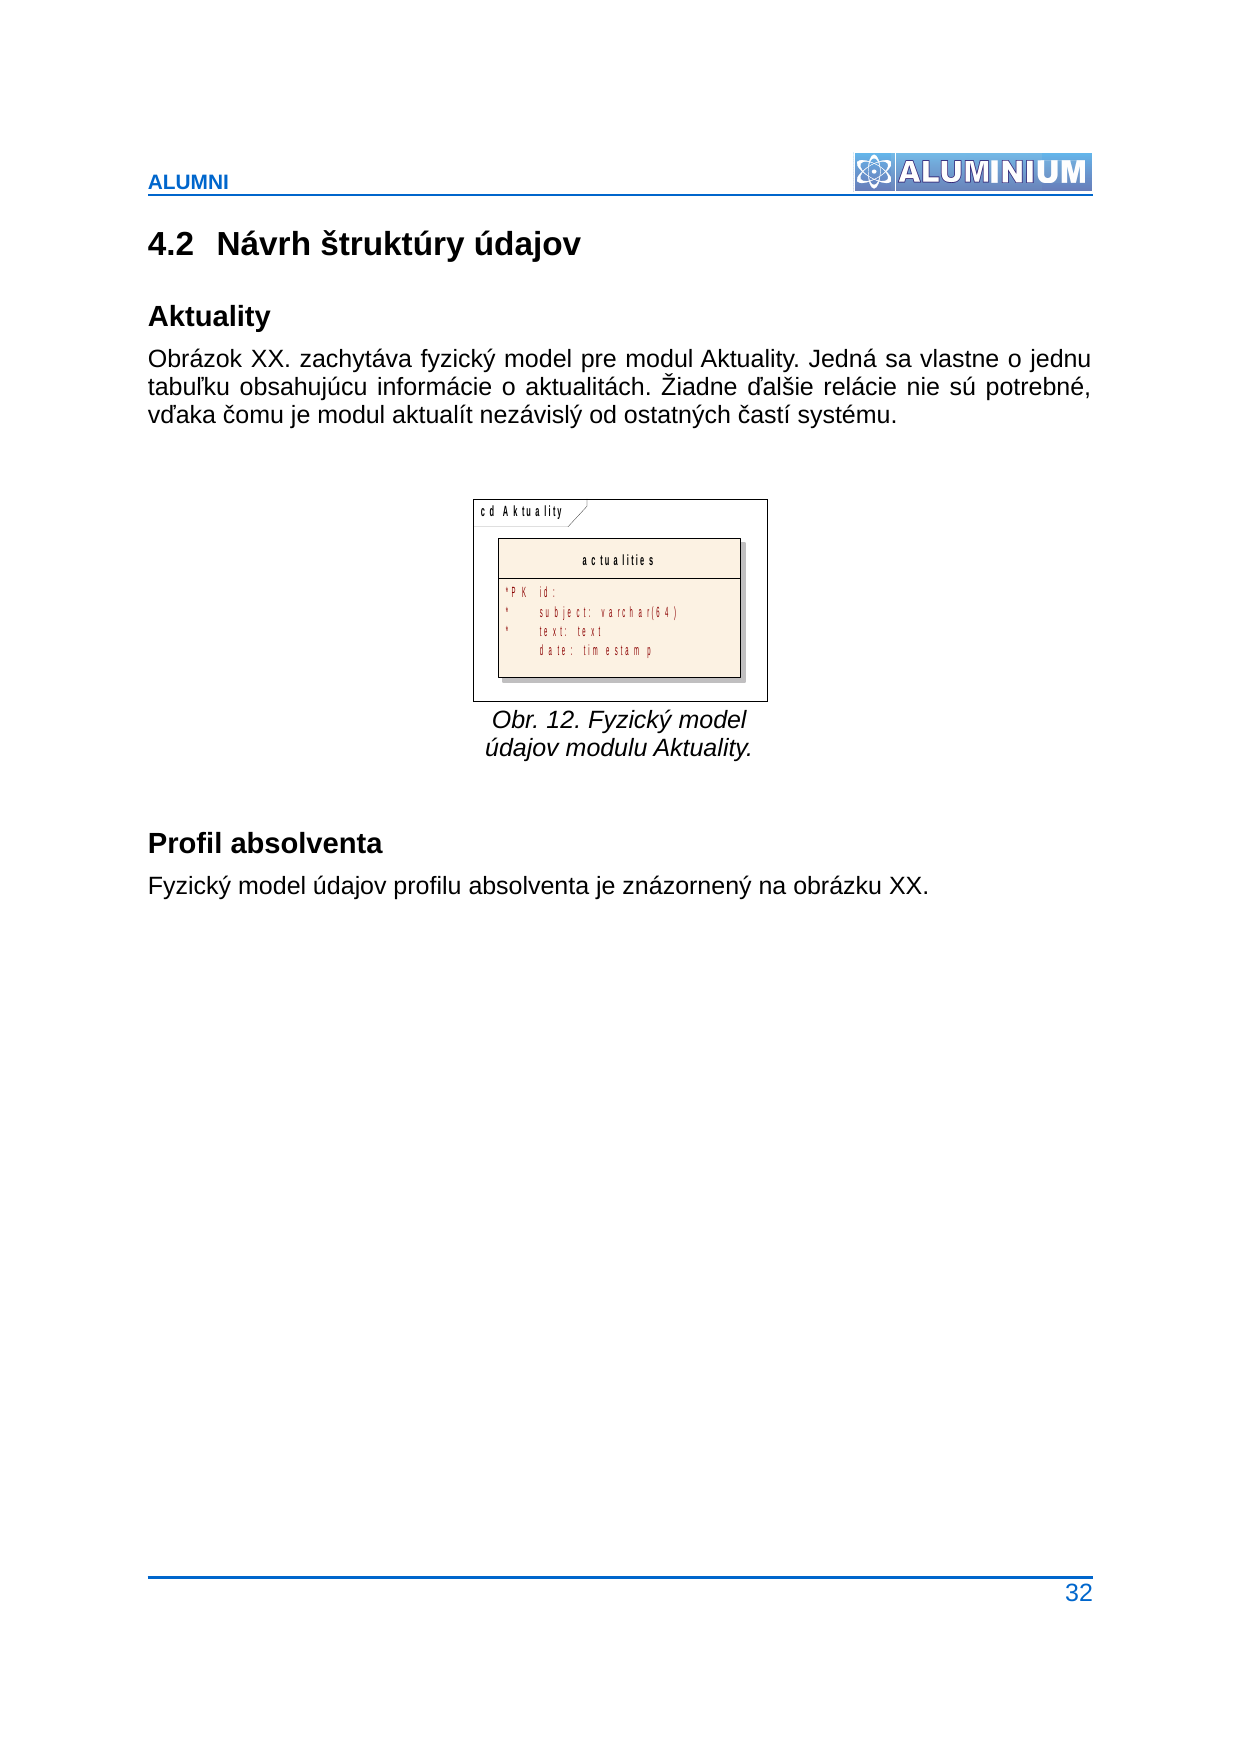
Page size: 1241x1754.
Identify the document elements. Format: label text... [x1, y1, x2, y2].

subtitle Profil absolventa [148, 827, 1093, 859]
text Obrázok XX. zachytáva fyzický model pre modul Aktuality. Jedná sa vlastne o jednu tabuľku obsahujúcu informácie o aktualitách. Žiadne ďalšie relácie nie sú potrebné, vďaka čomu je modul aktualít nezávislý od ostatných častí systému. [148, 345, 1093, 429]
text Fyzický model údajov profilu absolventa je znázornený na obrázku XX. [148, 872, 1093, 899]
subtitle Návrh štruktúry údajov [148, 226, 1093, 263]
subtitle Aktuality [148, 300, 1093, 333]
text Obr. 12. Fyzický model údajov modulu Aktuality. [469, 494, 771, 761]
